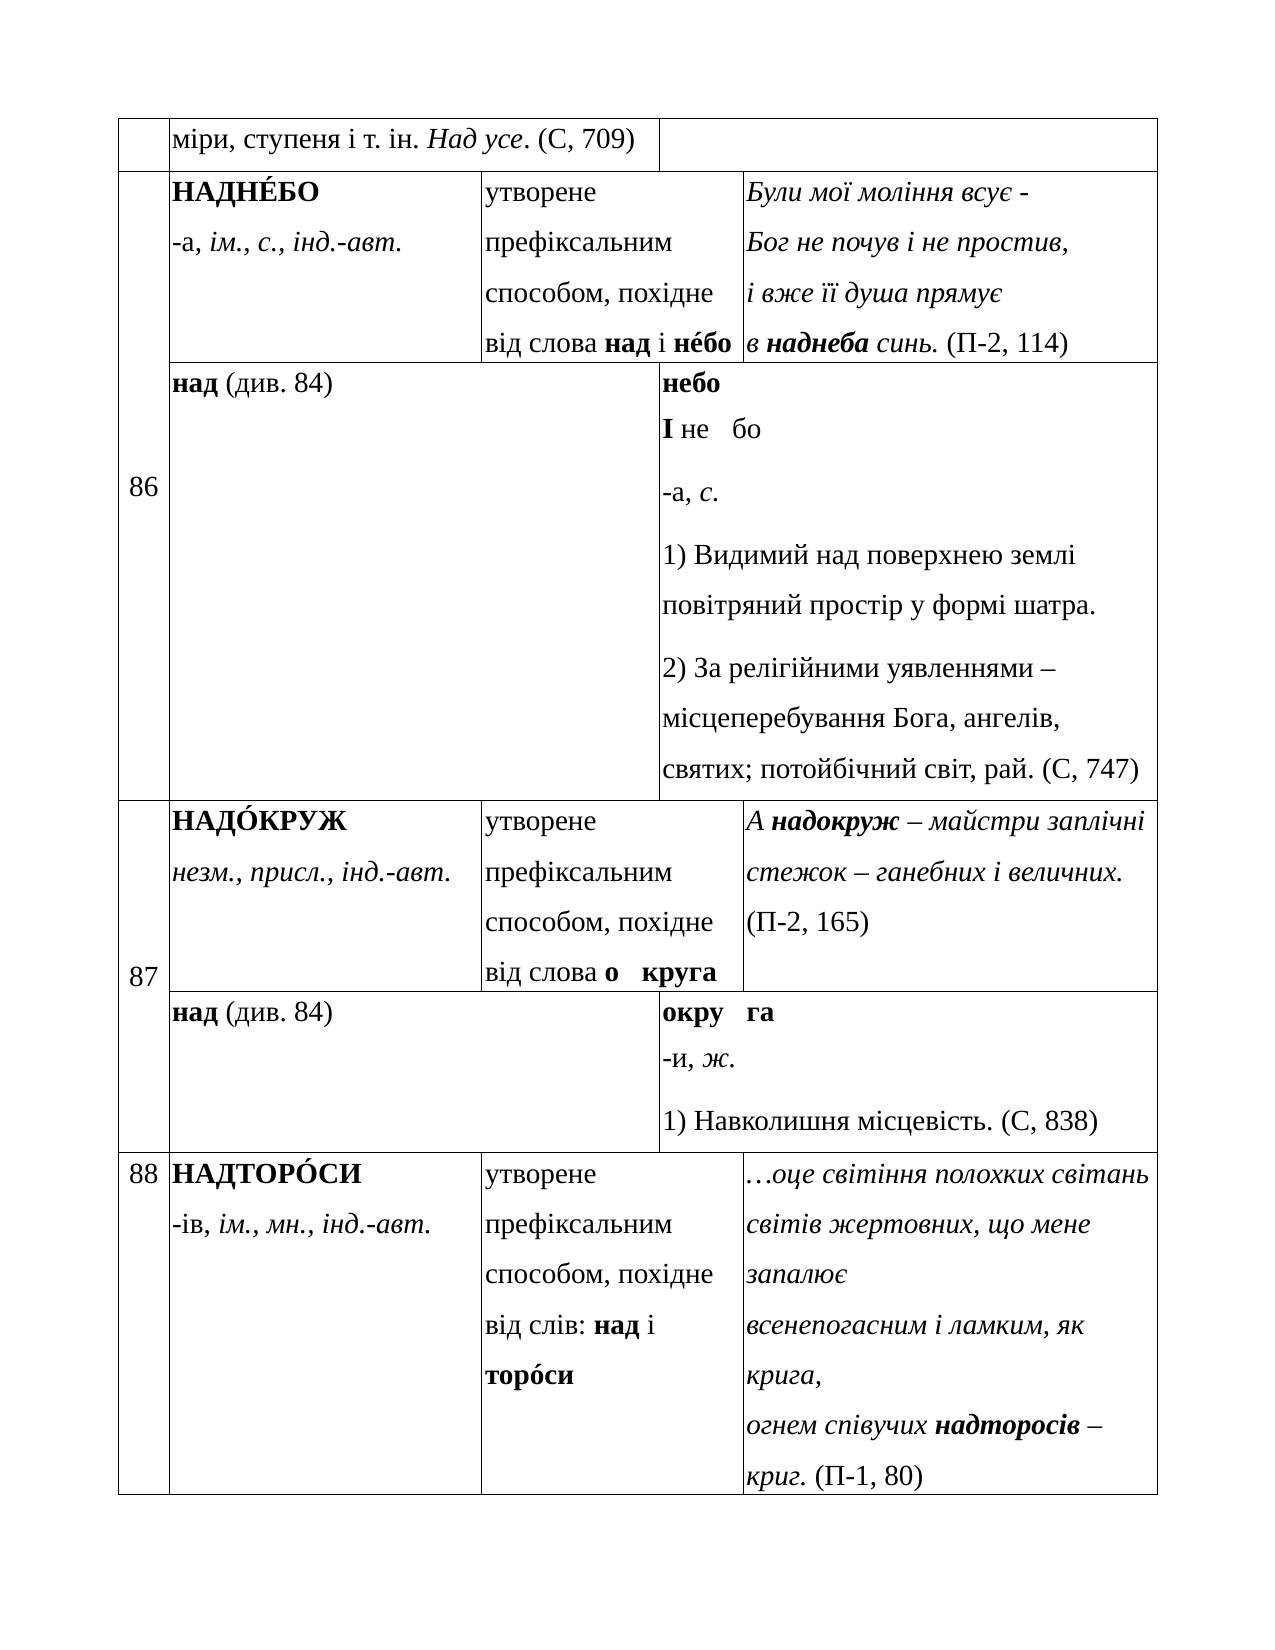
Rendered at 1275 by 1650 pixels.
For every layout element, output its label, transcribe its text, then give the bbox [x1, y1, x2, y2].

table_cell 86 [119, 172, 169, 800]
table_cell Були мої моління всує - Бог не почув і не простив, і вже її душа прямує в наднеба синь. (П‑2, 114) [744, 172, 1157, 362]
table_cell Наднéбо -а, ім., с., інд.-авт. [170, 172, 481, 362]
table_cell 88 [119, 1153, 169, 1494]
table_cell 87 [119, 801, 169, 1152]
table_cell [119, 119, 169, 171]
table_cell над (див. 84) [170, 992, 659, 1152]
table_cell над (див. 84) [170, 363, 659, 800]
table_cell Надторóси -ів, ім., мн., інд.-авт. [170, 1153, 481, 1494]
table_cell …оце світіння полохких світань світів жертовних, що мене запалює всенепогасним і ламким, як крига, огнем співучих надторосів – криг. (П‑1, 80) [744, 1153, 1157, 1494]
table_cell округа -и, ж. 1) Навколишня місцевість. (С, 838) [660, 992, 1157, 1152]
table_cell утворене префіксальним способом, похідне від слова над і нéбо [482, 172, 743, 362]
table_cell [660, 119, 1157, 171]
table_cell утворене префіксальним способом, похідне від слова округа [482, 801, 743, 991]
table_cell міри, ступеня і т. ін. Над усе. (С, 709) [170, 119, 659, 171]
table_cell А надокруж – майстри заплічні стежок – ганебних і величних. (П‑2, 165) [744, 801, 1157, 991]
table_cell утворене префіксальним способом, похідне від слів: над і торóси [482, 1153, 743, 1494]
table_cell НадÓкруж незм., присл., інд.-авт. [170, 801, 481, 991]
table_cell небо I небо -а, с. 1) Видимий над поверхнею землі повітряний простір у формі шатра. 2) За релігійними уявленнями – місцеперебування Бога, ангелів, святих; потойбічний світ, рай. (С, 747) [660, 363, 1157, 800]
